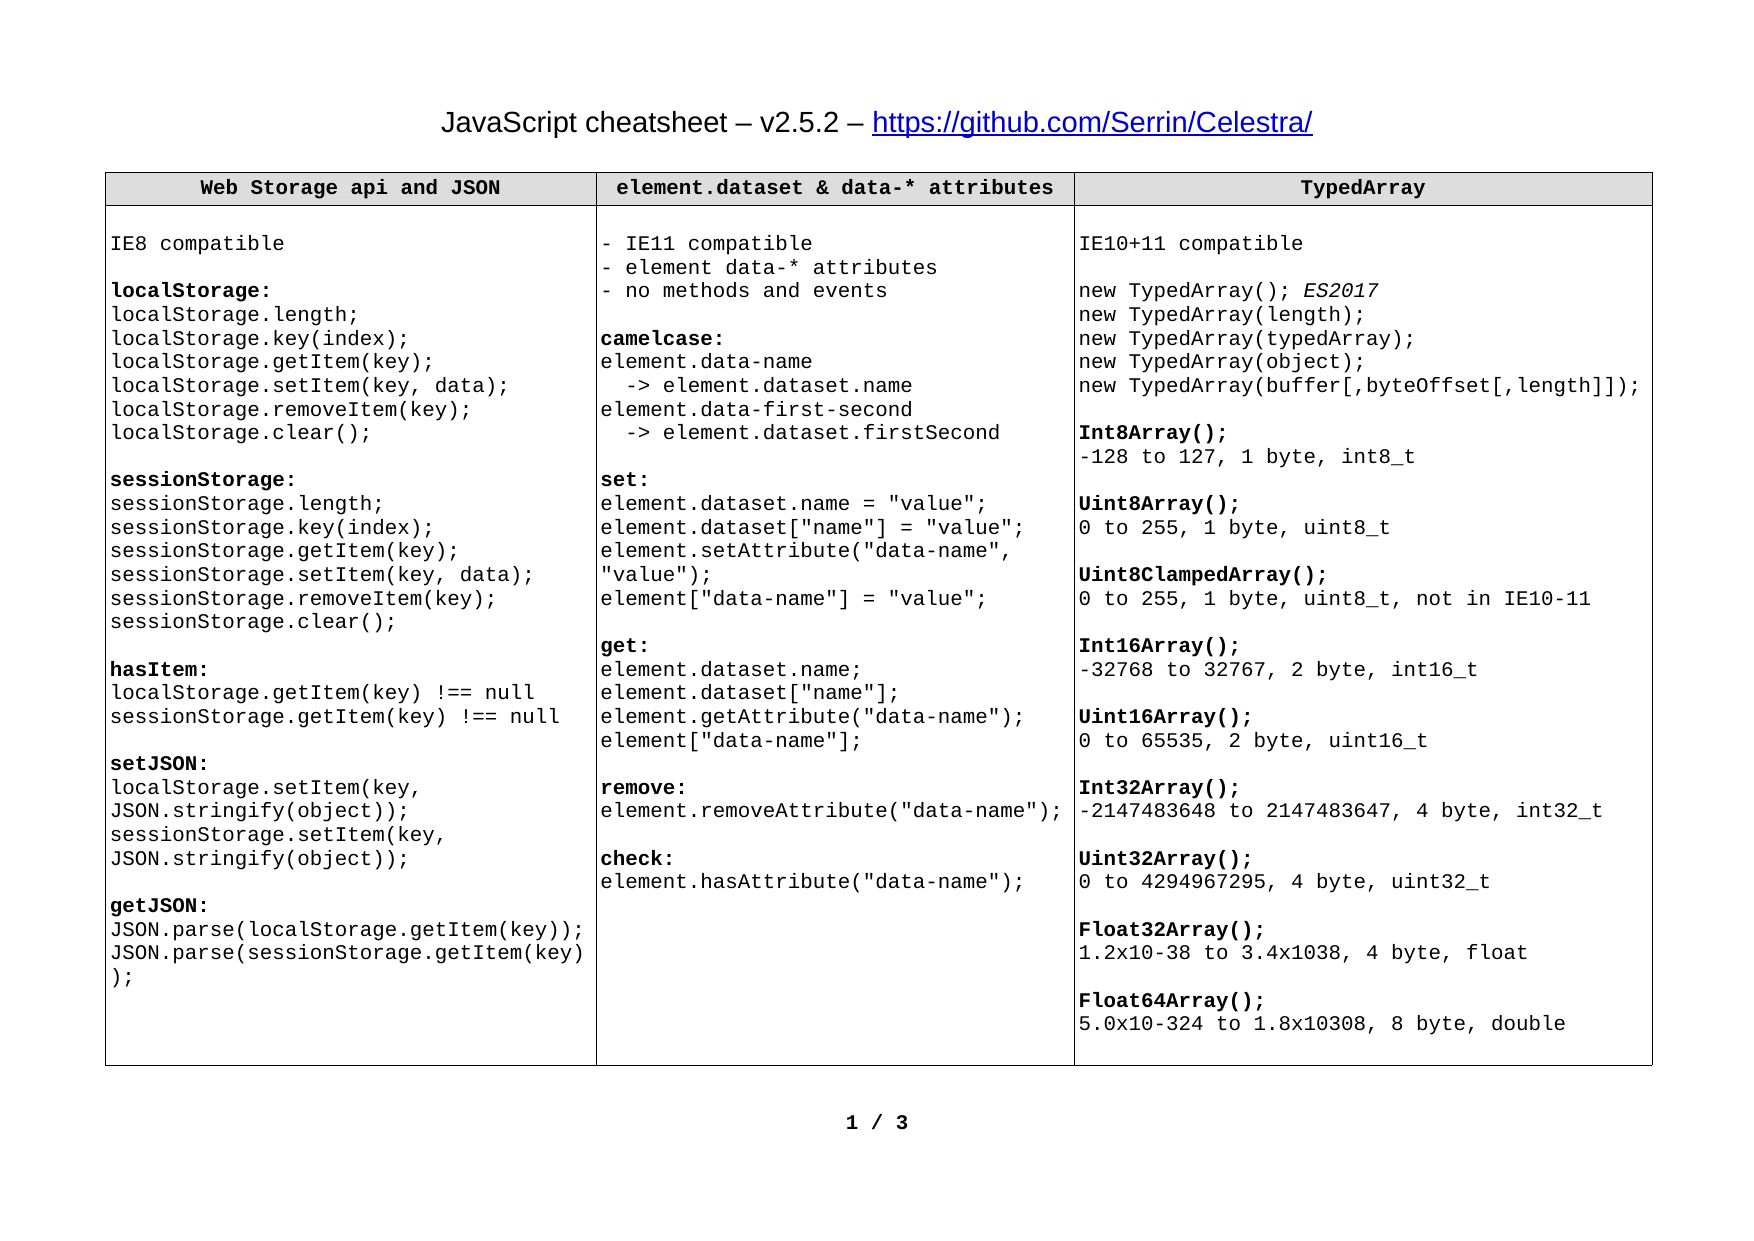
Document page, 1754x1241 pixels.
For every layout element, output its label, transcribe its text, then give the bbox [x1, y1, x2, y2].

table_header element.dataset & data-* attributes [597, 173, 1074, 205]
table_cell IE8 compatible localStorage: localStorage.length; localStorage.key(index); localStorage.getItem(key); localStorage.setItem(key, data); localStorage.removeItem(key); localStorage.clear(); sessionStorage: sessionStorage.length; sessionStorage.key(index); sessionStorage.getItem(key); sessionStorage.setItem(key, data); sessionStorage.removeItem(key); sessionStorage.clear(); hasItem: localStorage.getItem(key) !== null sessionStorage.getItem(key) !== null setJSON: localStorage.setItem(key, JSON.stringify(object)); sessionStorage.setItem(key, JSON.stringify(object)); getJSON: JSON.parse(localStorage.getItem(key)); JSON.parse(sessionStorage.getItem(key)); [106, 206, 596, 1065]
table_cell - IE11 compatible - element data-* attributes - no methods and events camelcase: element.data-name -> element.dataset.name element.data-first-second -> element.dataset.firstSecond set: element.dataset.name = "value"; element.dataset["name"] = "value"; element.setAttribute("data-name", "value"); element["data-name"] = "value"; get: element.dataset.name; element.dataset["name"]; element.getAttribute("data-name"); element["data-name"]; remove: element.removeAttribute("data-name"); check: element.hasAttribute("data-name"); [597, 206, 1074, 1065]
table_header TypedArray [1075, 173, 1652, 205]
text JavaScript cheatsheet – v2.5.2 – https://github.com/Serrin/Celestra/ [105, 105, 1648, 138]
table_header Web Storage api and JSON [106, 173, 596, 205]
table_cell IE10+11 compatible new TypedArray(); ES2017 new TypedArray(length); new TypedArray(typedArray); new TypedArray(object); new TypedArray(buffer[,byteOffset[,length]]); Int8Array(); -128 to 127, 1 byte, int8_t Uint8Array(); 0 to 255, 1 byte, uint8_t Uint8ClampedArray(); 0 to 255, 1 byte, uint8_t, not in IE10-11 Int16Array(); -32768 to 32767, 2 byte, int16_t Uint16Array(); 0 to 65535, 2 byte, uint16_t Int32Array(); -2147483648 to 2147483647, 4 byte, int32_t Uint32Array(); 0 to 4294967295, 4 byte, uint32_t Float32Array(); 1.2x10-38 to 3.4x1038, 4 byte, float Float64Array(); 5.0x10-324 to 1.8x10308, 8 byte, double [1075, 206, 1652, 1065]
